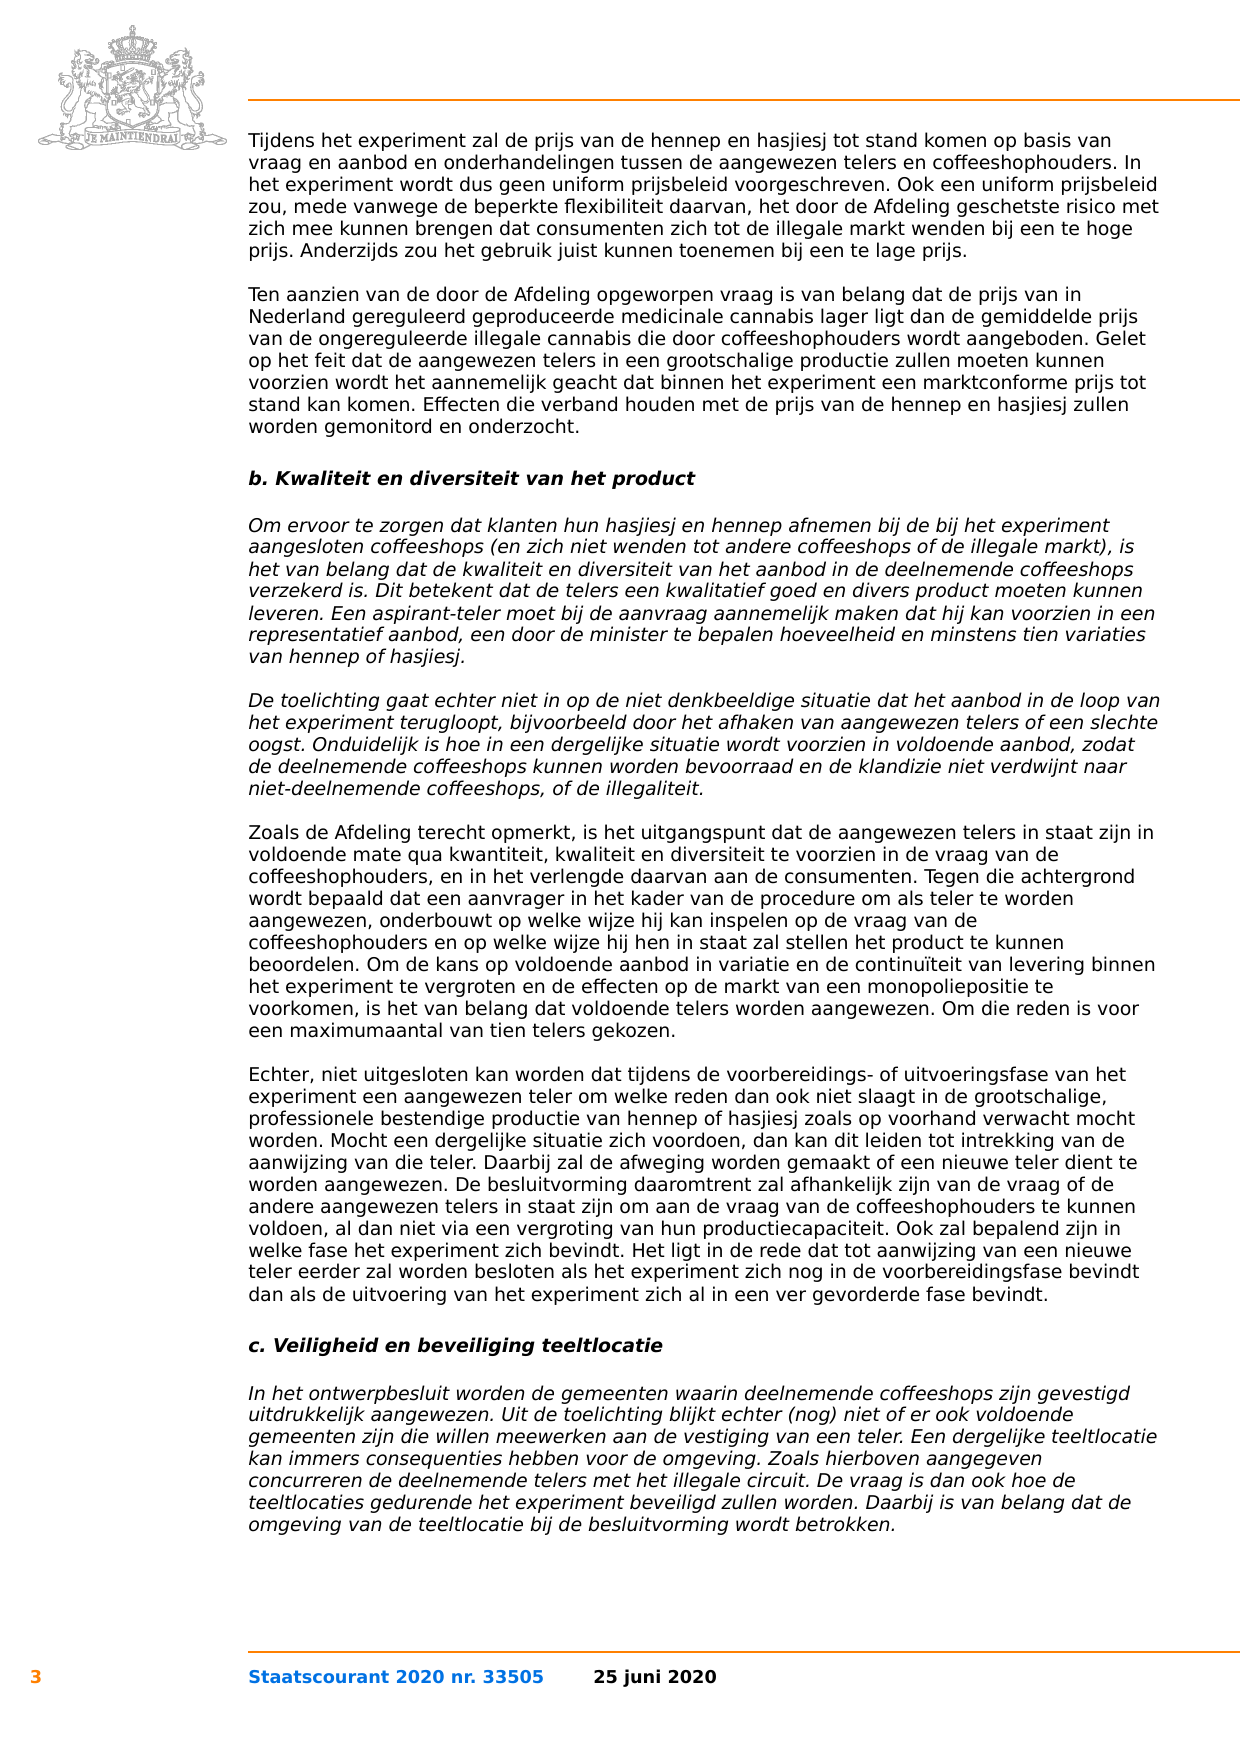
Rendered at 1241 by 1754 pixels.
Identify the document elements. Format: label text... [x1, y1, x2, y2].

text Zoals de Afdeling terecht opmerkt, is het uitgangspunt dat de aangewezen telers in staat zijn in voldoende mate qua kwantiteit, kwaliteit en diversiteit te voorzien in de vraag van de coffeeshophouders, en in het verlengde daarvan aan de consumenten. Tegen die achtergrond wordt bepaald dat een aanvrager in het kader van de procedure om als teler te worden aangewezen, onderbouwt op welke wijze hij kan inspelen op de vraag van de coffeeshophouders en op welke wijze hij hen in staat zal stellen het product te kunnen beoordelen. Om de kans op voldoende aanbod in variatie en de continuïteit van levering binnen het experiment te vergroten en de effecten op de markt van een monopoliepositie te voorkomen, is het van belang dat voldoende telers worden aangewezen. Om die reden is voor een maximumaantal van tien telers gekozen. [248, 822, 1163, 1042]
subtitle c. Veiligheid en beveiliging teeltlocatie [248, 1335, 1163, 1357]
text In het ontwerpbesluit worden de gemeenten waarin deelnemende coffeeshops zijn gevestigd uitdrukkelijk aangewezen. Uit de toelichting blijkt echter (nog) niet of er ook voldoende gemeenten zijn die willen meewerken aan de vestiging van een teler. Een dergelijke teeltlocatie kan immers consequenties hebben voor de omgeving. Zoals hierboven aangegeven concurreren de deelnemende telers met het illegale circuit. De vraag is dan ook hoe de teeltlocaties gedurende het experiment beveiligd zullen worden. Daarbij is van belang dat de omgeving van de teeltlocatie bij de besluitvorming wordt betrokken. [248, 1382, 1163, 1536]
picture [38, 25, 227, 150]
text Echter, niet uitgesloten kan worden dat tijdens de voorbereidings- of uitvoeringsfase van het experiment een aangewezen teler om welke reden dan ook niet slaagt in de grootschalige, professionele bestendige productie van hennep of hasjiesj zoals op voorhand verwacht mocht worden. Mocht een dergelijke situatie zich voordoen, dan kan dit leiden tot intrekking van de aanwijzing van die teler. Daarbij zal de afweging worden gemaakt of een nieuwe teler dient te worden aangewezen. De besluitvorming daaromtrent zal afhankelijk zijn van de vraag of de andere aangewezen telers in staat zijn om aan de vraag van de coffeeshophouders te kunnen voldoen, al dan niet via een vergroting van hun productiecapaciteit. Ook zal bepalend zijn in welke fase het experiment zich bevindt. Het ligt in de rede dat tot aanwijzing van een nieuwe teler eerder zal worden besloten als het experiment zich nog in de voorbereidingsfase bevindt dan als de uitvoering van het experiment zich al in een ver gevorderde fase bevindt. [248, 1064, 1163, 1305]
text Ten aanzien van de door de Afdeling opgeworpen vraag is van belang dat de prijs van in Nederland gereguleerd geproduceerde medicinale cannabis lager ligt dan de gemiddelde prijs van de ongereguleerde illegale cannabis die door coffeeshophouders wordt aangeboden. Gelet op het feit dat de aangewezen telers in een grootschalige productie zullen moeten kunnen voorzien wordt het aannemelijk geacht dat binnen het experiment een marktconforme prijs tot stand kan komen. Effecten die verband houden met de prijs van de hennep en hasjiesj zullen worden gemonitord en onderzocht. [248, 284, 1163, 437]
text De toelichting gaat echter niet in op de niet denkbeeldige situatie dat het aanbod in de loop van het experiment terugloopt, bijvoorbeeld door het afhaken van aangewezen telers of een slechte oogst. Onduidelijk is hoe in een dergelijke situatie wordt voorzien in voldoende aanbod, zodat de deelnemende coffeeshops kunnen worden bevoorraad en de klandizie niet verdwijnt naar niet-deelnemende coffeeshops, of de illegaliteit. [248, 690, 1163, 800]
text Tijdens het experiment zal de prijs van de hennep en hasjiesj tot stand komen op basis van vraag en aanbod en onderhandelingen tussen de aangewezen telers en coffeeshophouders. In het experiment wordt dus geen uniform prijsbeleid voorgeschreven. Ook een uniform prijsbeleid zou, mede vanwege de beperkte flexibiliteit daarvan, het door de Afdeling geschetste risico met zich mee kunnen brengen dat consumenten zich tot de illegale markt wenden bij een te hoge prijs. Anderzijds zou het gebruik juist kunnen toenemen bij een te lage prijs. [248, 130, 1163, 262]
subtitle b. Kwaliteit en diversiteit van het product [248, 467, 1163, 489]
text Om ervoor te zorgen dat klanten hun hasjiesj en hennep afnemen bij de bij het experiment aangesloten coffeeshops (en zich niet wenden tot andere coffeeshops of de illegale markt), is het van belang dat de kwaliteit en diversiteit van het aanbod in de deelnemende coffeeshops verzekerd is. Dit betekent dat de telers een kwalitatief goed en divers product moeten kunnen leveren. Een aspirant-teler moet bij de aanvraag aannemelijk maken dat hij kan voorzien in een representatief aanbod, een door de minister te bepalen hoeveelheid en minstens tien variaties van hennep of hasjiesj. [248, 514, 1163, 668]
